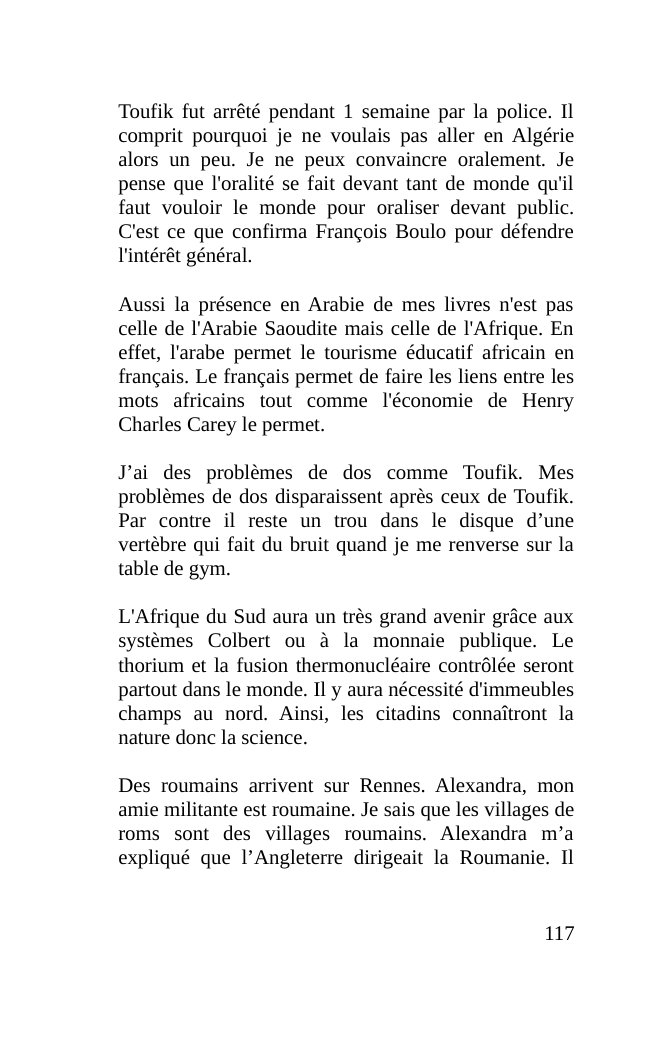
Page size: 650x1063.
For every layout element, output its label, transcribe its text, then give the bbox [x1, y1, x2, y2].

text Des roumains arrivent sur Rennes. Alexandra, mon amie militante est roumaine. Je sais que les villages de roms sont des villages roumains. Alexandra m’a expliqué que l’Angleterre dirigeait la Roumanie. Il [118, 773, 574, 869]
text J’ai des problèmes de dos comme Toufik. Mes problèmes de dos disparaissent après ceux de Toufik. Par contre il reste un trou dans le disque d’une vertèbre qui fait du bruit quand je me renverse sur la table de gym. [118, 460, 574, 580]
text Aussi la présence en Arabie de mes livres n'est pas celle de l'Arabie Saoudite mais celle de l'Afrique. En effet, l'arabe permet le tourisme éducatif africain en français. Le français permet de faire les liens entre les mots africains tout comme l'économie de Henry Charles Carey le permet. [118, 292, 574, 436]
text L'Afrique du Sud aura un très grand avenir grâce aux systèmes Colbert ou à la monnaie publique. Le thorium et la fusion thermonucléaire contrôlée seront partout dans le monde. Il y aura nécessité d'immeubles champs au nord. Ainsi, les citadins connaîtront la nature donc la science. [118, 604, 574, 749]
text Toufik fut arrêté pendant 1 semaine par la police. Il comprit pourquoi je ne voulais pas aller en Algérie alors un peu. Je ne peux convaincre oralement. Je pense que l'oralité se fait devant tant de monde qu'il faut vouloir le monde pour oraliser devant public. C'est ce que confirma François Boulo pour défendre l'intérêt général. [118, 99, 574, 267]
